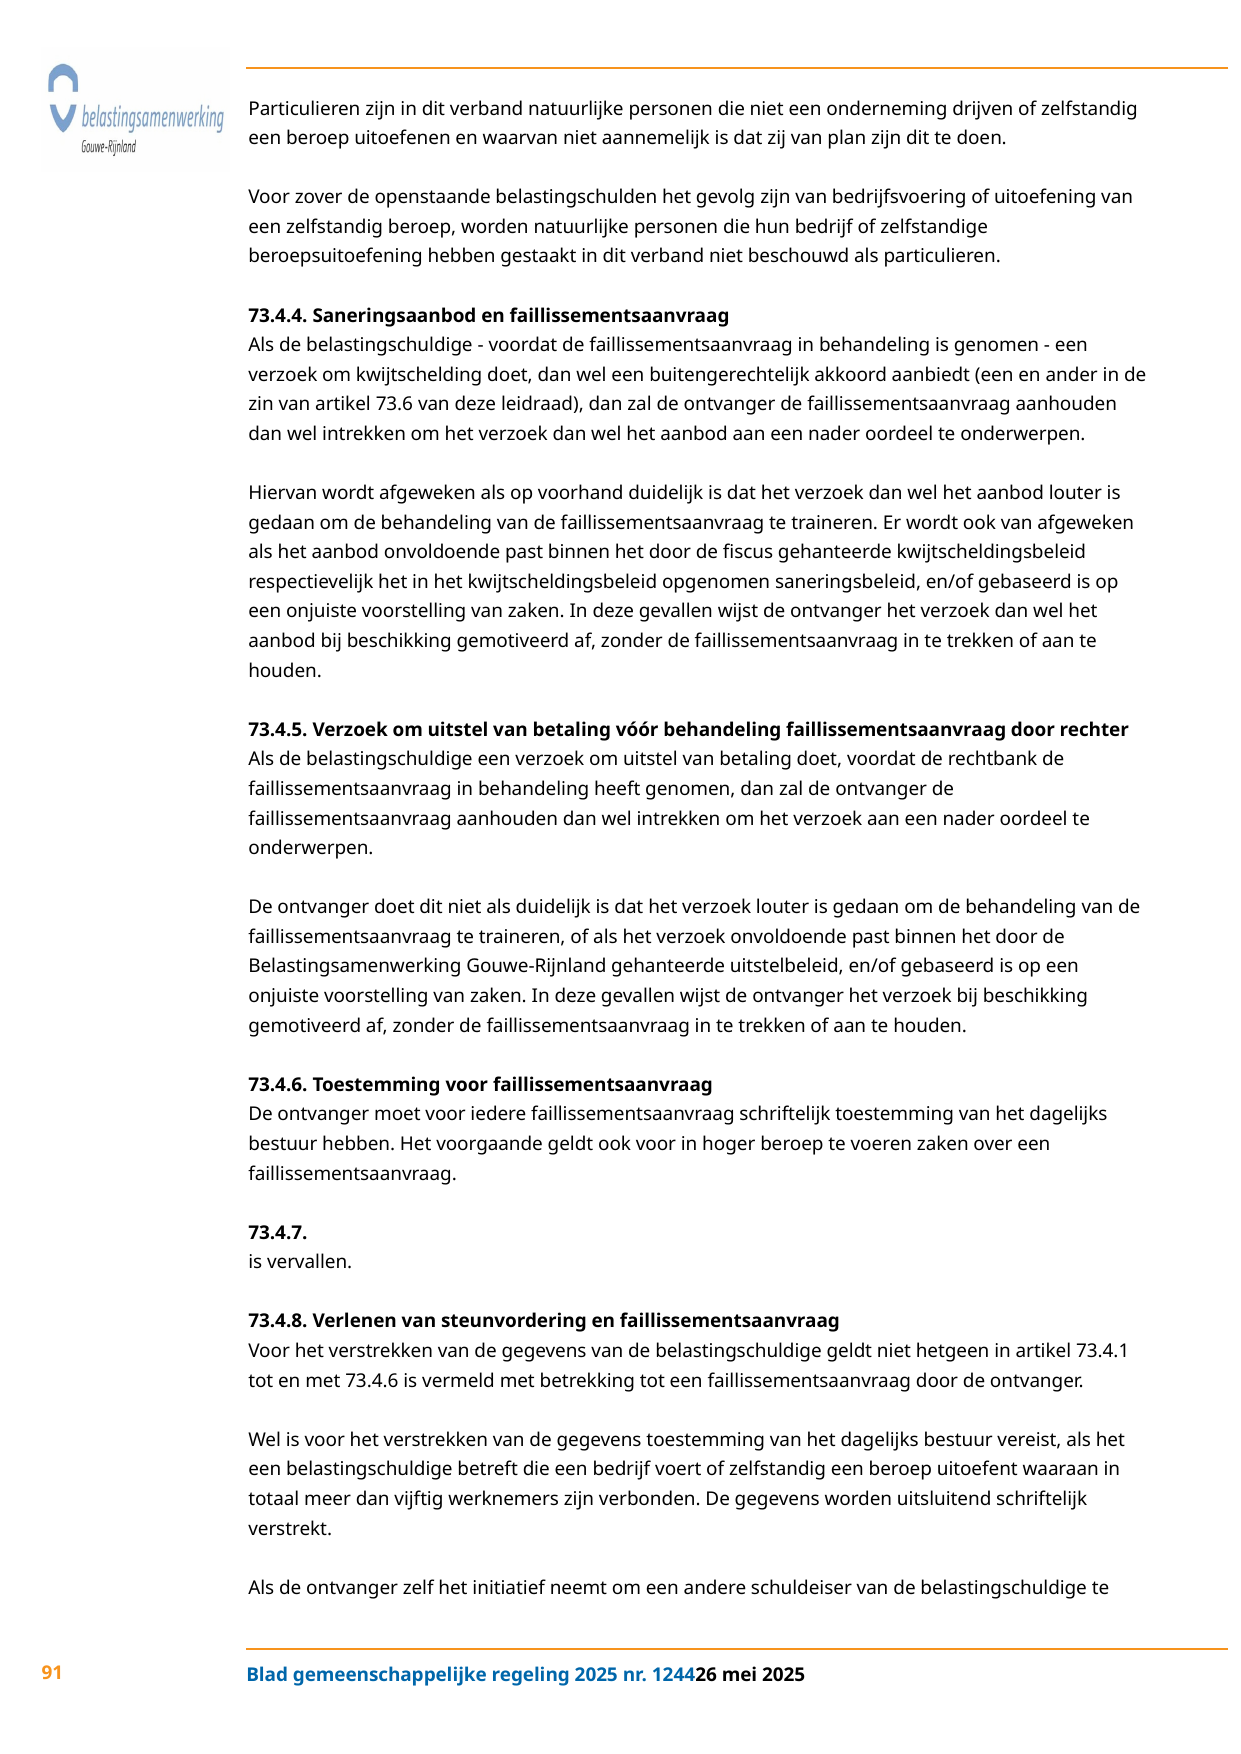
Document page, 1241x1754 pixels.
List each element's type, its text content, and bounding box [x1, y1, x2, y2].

text 73.4.6. Toestemming voor faillissementsaanvraag [248, 1071, 1152, 1097]
text 73.4.4. Saneringsaanbod en faillissementsaanvraag [248, 302, 1152, 328]
text Hiervan wordt afgeweken als op voorhand duidelijk is dat het verzoek dan wel het aanbod louter is gedaan om de behandeling van de faillissementsaanvraag te traineren. Er wordt ook van afgeweken als het aanbod onvoldoende past binnen het door de fiscus gehanteerde kwijtscheldingsbeleid respectievelijk het in het kwijtscheldingsbeleid opgenomen saneringsbeleid, en/of gebaseerd is op een onjuiste voorstelling van zaken. In deze gevallen wijst de ontvanger het verzoek dan wel het aanbod bij beschikking gemotiveerd af, zonder de faillissementsaanvraag in te trekken of aan te houden. [248, 479, 1152, 683]
text Voor het verstrekken van de gegevens van de belastingschuldige geldt niet hetgeen in artikel 73.4.1 tot en met 73.4.6 is vermeld met betrekking tot een faillissementsaanvraag door de ontvanger. [248, 1337, 1152, 1393]
text Als de belastingschuldige - voordat de faillissementsaanvraag in behandeling is genomen - een verzoek om kwijtschelding doet, dan wel een buitengerechtelijk akkoord aanbiedt (een en ander in de zin van artikel 73.6 van deze leidraad), dan zal de ontvanger de faillissementsaanvraag aanhouden dan wel intrekken om het verzoek dan wel het aanbod aan een nader oordeel te onderwerpen. [248, 331, 1152, 446]
text Voor zover de openstaande belastingschulden het gevolg zijn van bedrijfsvoering of uitoefening van een zelfstandig beroep, worden natuurlijke personen die hun bedrijf of zelfstandige beroepsuitoefening hebben gestaakt in dit verband niet beschouwd als particulieren. [248, 183, 1152, 268]
text De ontvanger moet voor iedere faillissementsaanvraag schriftelijk toestemming van het dagelijks bestuur hebben. Het voorgaande geldt ook voor in hoger beroep te voeren zaken over een faillissementsaanvraag. [248, 1101, 1152, 1186]
text De ontvanger doet dit niet als duidelijk is dat het verzoek louter is gedaan om de behandeling van de faillissementsaanvraag te traineren, of als het verzoek onvoldoende past binnen het door de Belastingsamenwerking Gouwe-Rijnland gehanteerde uitstelbeleid, en/of gebaseerd is op een onjuiste voorstelling van zaken. In deze gevallen wijst de ontvanger het verzoek bij beschikking gemotiveerd af, zonder de faillissementsaanvraag in te trekken of aan te houden. [248, 893, 1152, 1038]
text is vervallen. [248, 1248, 1152, 1274]
text Wel is voor het verstrekken van de gegevens toestemming van het dagelijks bestuur vereist, als het een belastingschuldige betreft die een bedrijf voert of zelfstandig een beroep uitoefent waaraan in totaal meer dan vijftig werknemers zijn verbonden. De gegevens worden uitsluitend schriftelijk verstrekt. [248, 1426, 1152, 1541]
text Als de ontvanger zelf het initiatief neemt om een andere schuldeiser van de belastingschuldige te [248, 1574, 1152, 1600]
text 73.4.7. [248, 1219, 1152, 1245]
text Particulieren zijn in dit verband natuurlijke personen die niet een onderneming drijven of zelfstandig een beroep uitoefenen en waarvan niet aannemelijk is dat zij van plan zijn dit te doen. [248, 95, 1152, 150]
text 73.4.8. Verlenen van steunvordering en faillissementsaanvraag [248, 1308, 1152, 1333]
picture [41, 47, 231, 172]
text 73.4.5. Verzoek om uitstel van betaling vóór behandeling faillissementsaanvraag door rechter [248, 716, 1152, 742]
text Als de belastingschuldige een verzoek om uitstel van betaling doet, voordat de rechtbank de faillissementsaanvraag in behandeling heeft genomen, dan zal de ontvanger de faillissementsaanvraag aanhouden dan wel intrekken om het verzoek aan een nader oordeel te onderwerpen. [248, 746, 1152, 860]
